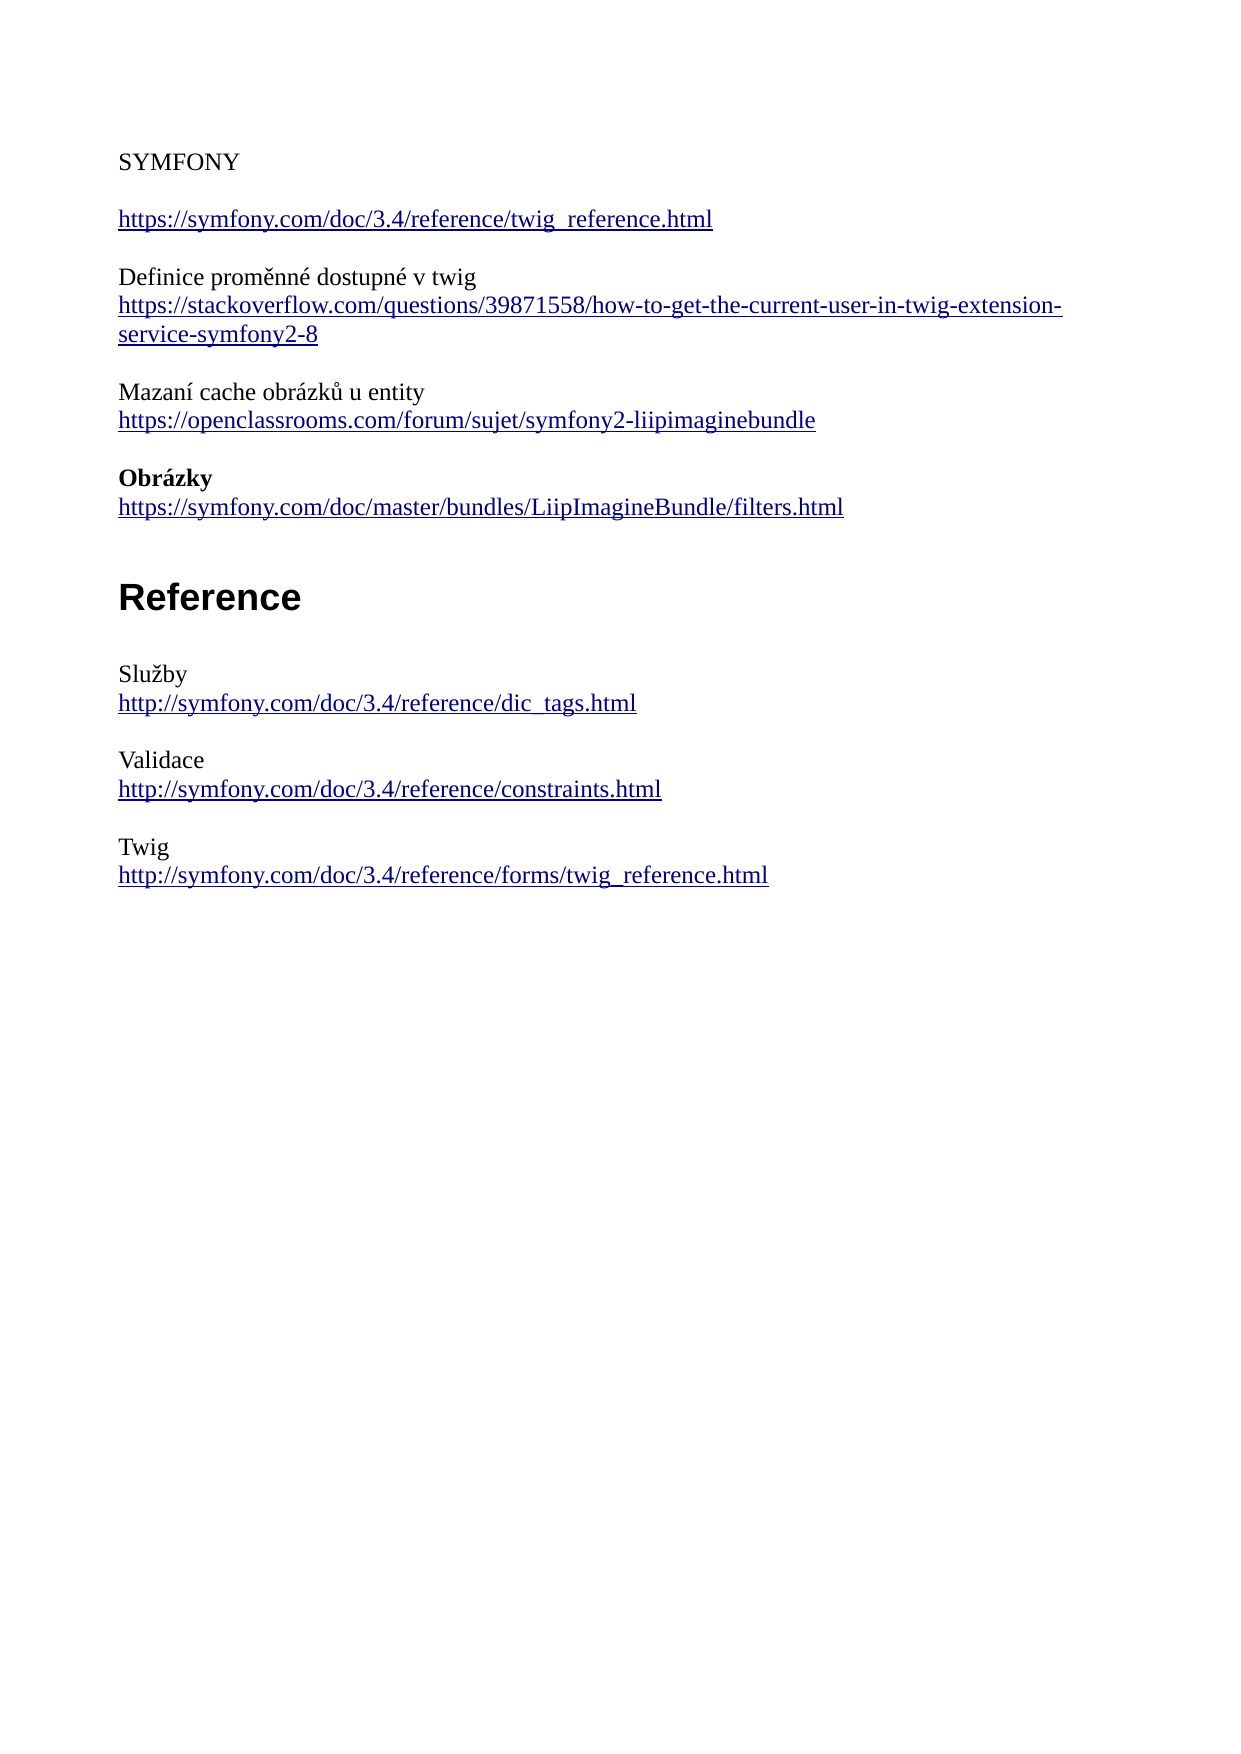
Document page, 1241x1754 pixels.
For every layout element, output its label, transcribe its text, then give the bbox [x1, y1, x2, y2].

text https://openclassrooms.com/forum/sujet/symfony2-liipimaginebundle [118, 406, 1122, 434]
subtitle Reference [118, 574, 1122, 618]
text http://symfony.com/doc/3.4/reference/constraints.html [118, 774, 1122, 803]
text Validace [118, 746, 1122, 774]
text Mazaní cache obrázků u entity [118, 377, 1122, 406]
text Služby [118, 659, 1122, 688]
text http://symfony.com/doc/3.4/reference/forms/twig_reference.html [118, 861, 1122, 889]
text Twig [118, 832, 1122, 861]
text Obrázky [118, 463, 1122, 492]
text https://stackoverflow.com/questions/39871558/how-to-get-the-current-user-in-twig-extension-service-symfony2-8 [118, 291, 1122, 348]
text http://symfony.com/doc/3.4/reference/dic_tags.html [118, 688, 1122, 717]
text https://symfony.com/doc/3.4/reference/twig_reference.html [118, 204, 1122, 233]
text https://symfony.com/doc/master/bundles/LiipImagineBundle/filters.html [118, 492, 1122, 521]
text SYMFONY [118, 147, 1122, 176]
text Definice proměnné dostupné v twig [118, 262, 1122, 291]
